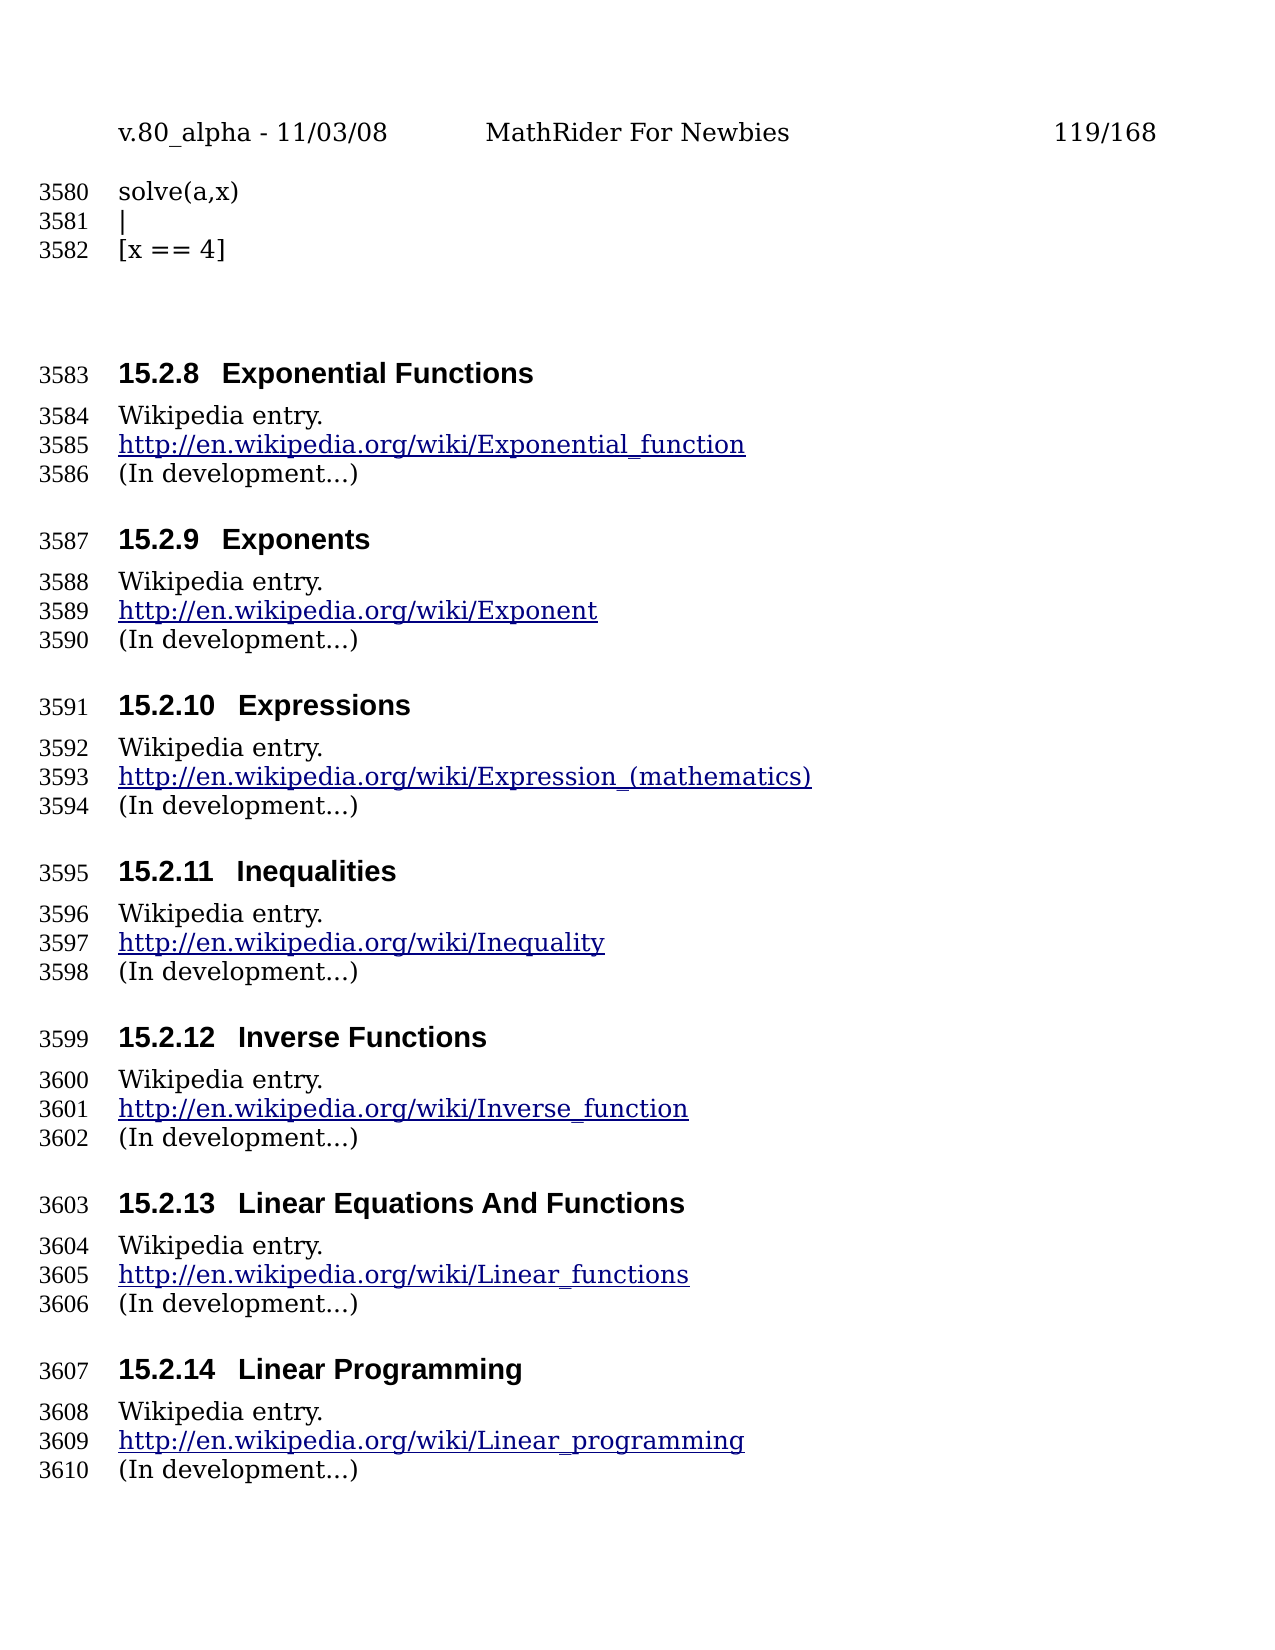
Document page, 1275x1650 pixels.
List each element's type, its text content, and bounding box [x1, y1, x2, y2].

text Wikipedia entry. [118, 1397, 1157, 1427]
text Wikipedia entry. [118, 1231, 1157, 1261]
text http://en.wikipedia.org/wiki/Expression_(mathematics) [118, 762, 1157, 792]
text http://en.wikipedia.org/wiki/Inverse_function [118, 1094, 1157, 1124]
text Wikipedia entry. [118, 567, 1157, 596]
subtitle Exponents [118, 522, 1157, 555]
text http://en.wikipedia.org/wiki/Inequality [118, 928, 1157, 958]
text (In development...) [118, 1124, 1157, 1153]
text | [118, 206, 1157, 235]
text [x == 4] [118, 235, 1157, 264]
text (In development...) [118, 626, 1157, 655]
subtitle Expressions [118, 688, 1157, 721]
text http://en.wikipedia.org/wiki/Linear_programming [118, 1427, 1157, 1456]
text (In development...) [118, 1290, 1157, 1319]
subtitle Inverse Functions [118, 1020, 1157, 1053]
text Wikipedia entry. [118, 401, 1157, 430]
text http://en.wikipedia.org/wiki/Linear_functions [118, 1261, 1157, 1290]
text (In development...) [118, 1456, 1157, 1485]
subtitle Linear Programming [118, 1352, 1157, 1385]
text Wikipedia entry. [118, 1065, 1157, 1094]
text (In development...) [118, 792, 1157, 821]
text http://en.wikipedia.org/wiki/Exponential_function [118, 430, 1157, 459]
subtitle Linear Equations And Functions [118, 1186, 1157, 1219]
text Wikipedia entry. [118, 899, 1157, 928]
text (In development...) [118, 958, 1157, 987]
text http://en.wikipedia.org/wiki/Exponent [118, 596, 1157, 626]
text (In development...) [118, 459, 1157, 489]
text Wikipedia entry. [118, 733, 1157, 762]
subtitle Inequalities [118, 854, 1157, 887]
text solve(a,x) [118, 177, 1157, 206]
subtitle Exponential Functions [118, 356, 1157, 389]
